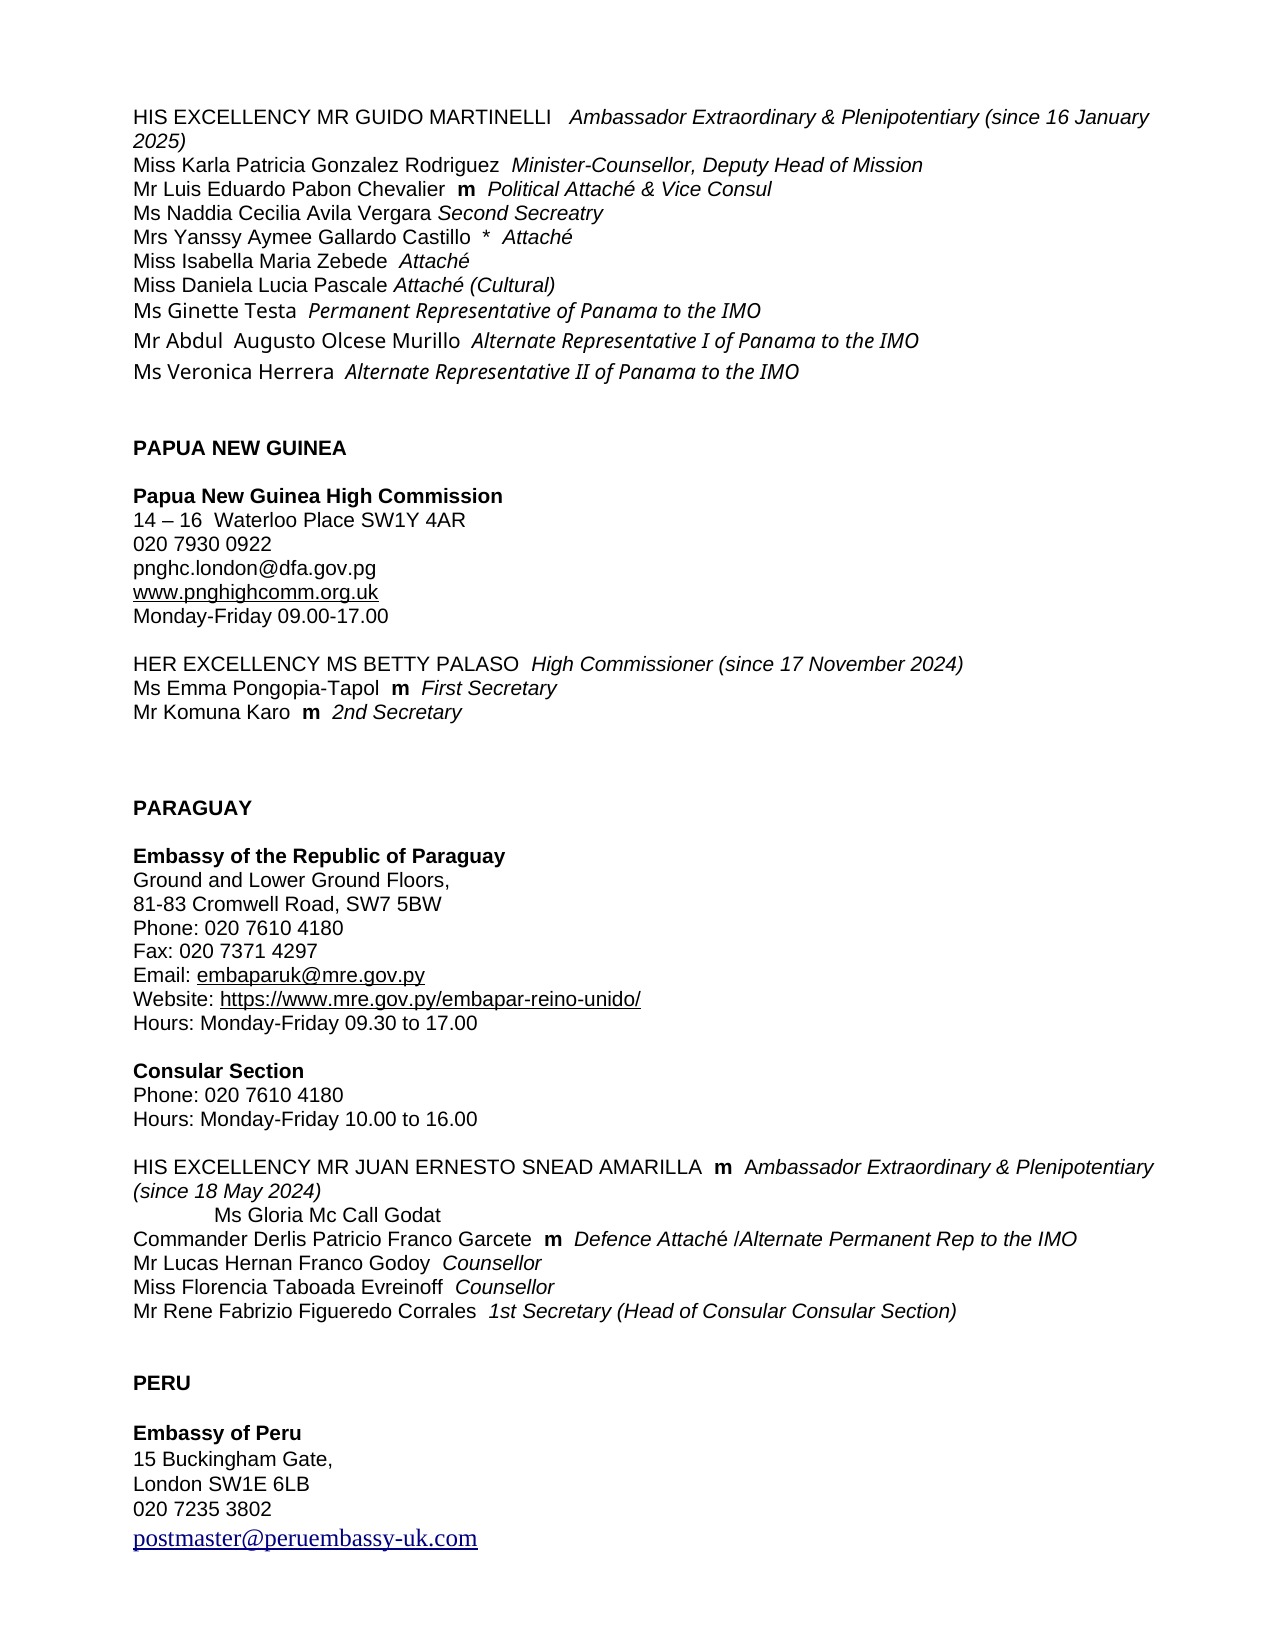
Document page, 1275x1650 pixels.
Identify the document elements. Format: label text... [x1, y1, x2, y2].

text 81-83 Cromwell Road, SW7 5BW [133, 891, 1181, 915]
text Mr Lucas Hernan Franco Godoy Counsellor [133, 1251, 1181, 1275]
text 020 7235 3802 [133, 1497, 1181, 1521]
text Email: embaparuk@mre.gov.py [133, 963, 1181, 987]
text PARAGUAY [133, 796, 1181, 819]
text Phone: 020 7610 4180 [133, 915, 1181, 939]
text Mr Komuna Karo m 2nd Secretary [133, 700, 1181, 724]
text Embassy of Peru [133, 1421, 1181, 1445]
text Hours: Monday-Friday 09.30 to 17.00 [133, 1011, 1181, 1035]
text Ms Veronica Herrera Alternate Representative II of Panama to the IMO [133, 357, 1181, 385]
text Mrs Yanssy Aymee Gallardo Castillo * Attaché [133, 225, 1181, 249]
text HER EXCELLENCY MS BETTY PALASO High Commissioner (since 17 November 2024) [133, 652, 1181, 676]
subtitle Consular Section [133, 1059, 1181, 1083]
text Monday-Friday 09.00-17.00 [133, 604, 1181, 628]
text Phone: 020 7610 4180 [133, 1083, 1181, 1107]
text www.pnghighcomm.org.uk [133, 580, 1181, 604]
text Ms Emma Pongopia-Tapol m First Secretary [133, 676, 1181, 700]
text Miss Isabella Maria Zebede Attaché [133, 249, 1181, 273]
text Mr Rene Fabrizio Figueredo Corrales 1st Secretary (Head of Consular Consular Section) [133, 1299, 1181, 1323]
text 15 Buckingham Gate, [133, 1447, 1181, 1471]
text Ms Naddia Cecilia Avila Vergara Second Secreatry [133, 201, 1181, 225]
text London SW1E 6LB [133, 1472, 1181, 1496]
text Miss Daniela Lucia Pascale Attaché (Cultural) [133, 273, 1181, 297]
text postmaster@peruembassy-uk.com [133, 1522, 1181, 1553]
text PERU [133, 1371, 1181, 1394]
text Miss Florencia Taboada Evreinoff Counsellor [133, 1275, 1181, 1299]
text Ground and Lower Ground Floors, [133, 867, 1181, 891]
text PAPUA NEW GUINEA [133, 436, 1181, 460]
text Miss Karla Patricia Gonzalez Rodriguez Minister-Counsellor, Deputy Head of Mission [133, 153, 1181, 177]
text Website: https://www.mre.gov.py/embapar-reino-unido/ [133, 987, 1181, 1011]
text Mr Abdul Augusto Olcese Murillo Alternate Representative I of Panama to the IMO [133, 327, 1181, 355]
text pnghc.london@dfa.gov.pg [133, 556, 1181, 580]
text 14 – 16 Waterloo Place SW1Y 4AR [133, 508, 1181, 532]
text HIS EXCELLENCY MR GUIDO MARTINELLI Ambassador Extraordinary & Plenipotentiary (since 16 January 2025) [133, 105, 1181, 153]
text Ms Gloria Mc Call Godat [133, 1203, 1181, 1227]
text HIS EXCELLENCY MR JUAN ERNESTO SNEAD AMARILLA m Ambassador Extraordinary & Plenipotentiary (since 18 May 2024) [133, 1155, 1181, 1203]
text Hours: Monday-Friday 10.00 to 16.00 [133, 1107, 1181, 1131]
text 020 7930 0922 [133, 532, 1181, 556]
text Commander Derlis Patricio Franco Garcete m Defence Attaché /Alternate Permanent Rep to the IMO [133, 1227, 1181, 1251]
text Fax: 020 7371 4297 [133, 939, 1181, 963]
text Papua New Guinea High Commission [133, 484, 1181, 508]
text Ms Ginette Testa Permanent Representative of Panama to the IMO [133, 297, 1181, 325]
text Mr Luis Eduardo Pabon Chevalier m Political Attaché & Vice Consul [133, 177, 1181, 201]
text Embassy of the Republic of Paraguay [133, 843, 1181, 867]
